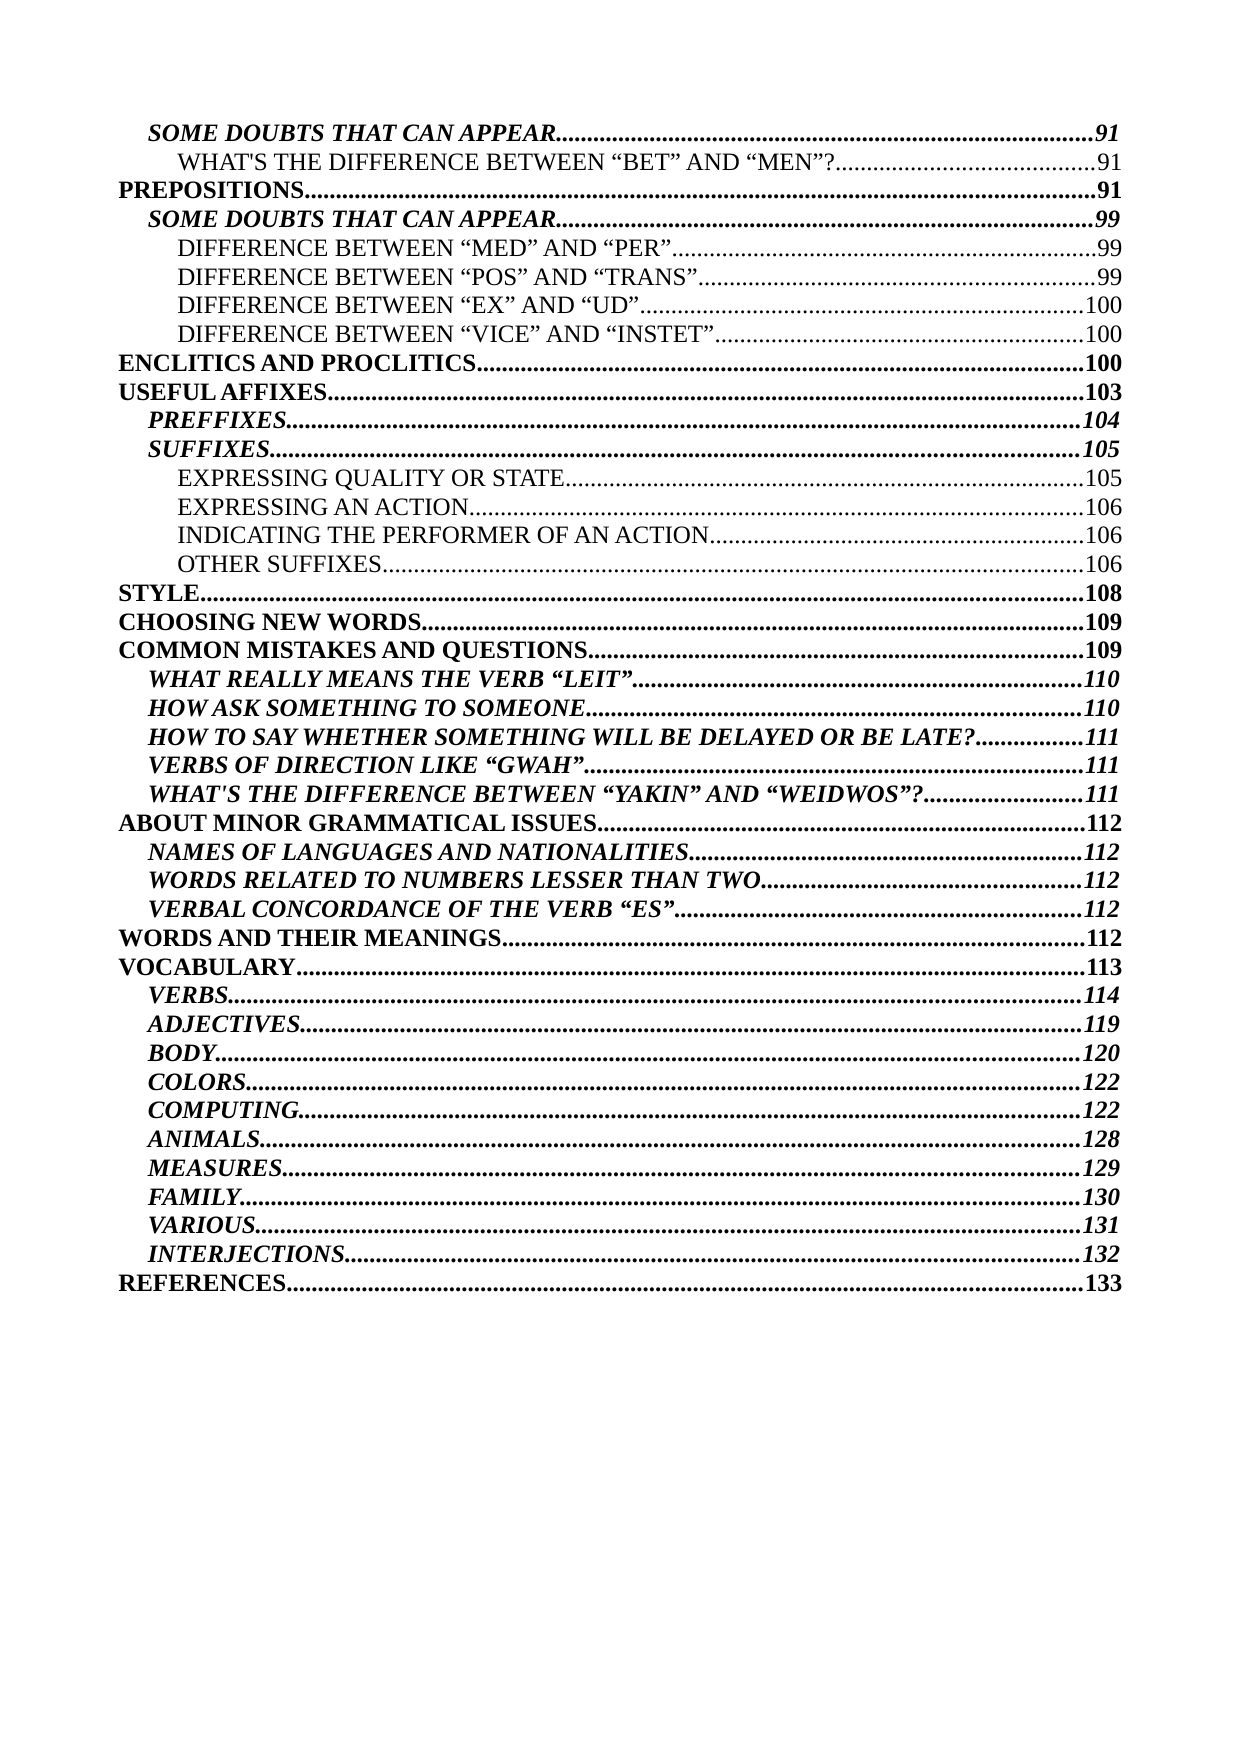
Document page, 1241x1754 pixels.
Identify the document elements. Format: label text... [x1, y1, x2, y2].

text COLORS 122 [148, 1067, 1122, 1096]
text INTERJECTIONS 132 [148, 1239, 1122, 1268]
text ADJECTIVES 119 [148, 1009, 1122, 1038]
text COMMON MISTAKES AND QUESTIONS 109 [118, 636, 1122, 664]
text ENCLITICS AND PROCLITICS 100 [118, 348, 1122, 377]
text ABOUT MINOR GRAMMATICAL ISSUES 112 [118, 808, 1122, 837]
text DIFFERENCE BETWEEN “POS” AND “TRANS” 99 [177, 262, 1122, 291]
text WORDS AND THEIR MEANINGS 112 [118, 923, 1122, 952]
text VERBS OF DIRECTION LIKE “GWAH” 111 [148, 751, 1122, 779]
text WHAT'S THE DIFFERENCE BETWEEN “BET” AND “MEN”? 91 [177, 147, 1122, 176]
text DIFFERENCE BETWEEN “VICE” AND “INSTET” 100 [177, 319, 1122, 348]
text VARIOUS 131 [148, 1211, 1122, 1239]
text REFERENCES 133 [118, 1268, 1122, 1297]
text DIFFERENCE BETWEEN “MED” AND “PER” 99 [177, 233, 1122, 262]
text COMPUTING 122 [148, 1096, 1122, 1124]
text EXPRESSING QUALITY OR STATE 105 [177, 463, 1122, 492]
text HOW TO SAY WHETHER SOMETHING WILL BE DELAYED OR BE LATE? 111 [148, 722, 1122, 751]
text STYLE 108 [118, 578, 1122, 607]
text EXPRESSING AN ACTION 106 [177, 492, 1122, 521]
text NAMES OF LANGUAGES AND NATIONALITIES 112 [148, 837, 1122, 866]
text VOCABULARY 113 [118, 952, 1122, 981]
text PREFFIXES 104 [148, 406, 1122, 434]
text INDICATING THE PERFORMER OF AN ACTION 106 [177, 521, 1122, 549]
text WORDS RELATED TO NUMBERS LESSER THAN TWO 112 [148, 866, 1122, 894]
text SOME DOUBTS THAT CAN APPEAR 91 [148, 118, 1122, 147]
text MEASURES 129 [148, 1153, 1122, 1182]
text WHAT REALLY MEANS THE VERB “LEIT” 110 [148, 664, 1122, 693]
text VERBS 114 [148, 981, 1122, 1009]
text PREPOSITIONS 91 [118, 176, 1122, 204]
text VERBAL CONCORDANCE OF THE VERB “ES” 112 [148, 894, 1122, 923]
text SUFFIXES 105 [148, 434, 1122, 463]
text ANIMALS 128 [148, 1124, 1122, 1153]
text OTHER SUFFIXES 106 [177, 549, 1122, 578]
text BODY 120 [148, 1038, 1122, 1067]
text DIFFERENCE BETWEEN “EX” AND “UD” 100 [177, 291, 1122, 319]
text CHOOSING NEW WORDS 109 [118, 607, 1122, 636]
text SOME DOUBTS THAT CAN APPEAR 99 [148, 204, 1122, 233]
text USEFUL AFFIXES 103 [118, 377, 1122, 406]
text FAMILY 130 [148, 1182, 1122, 1211]
text WHAT'S THE DIFFERENCE BETWEEN “YAKIN” AND “WEIDWOS”? 111 [148, 779, 1122, 808]
text HOW ASK SOMETHING TO SOMEONE 110 [148, 693, 1122, 722]
